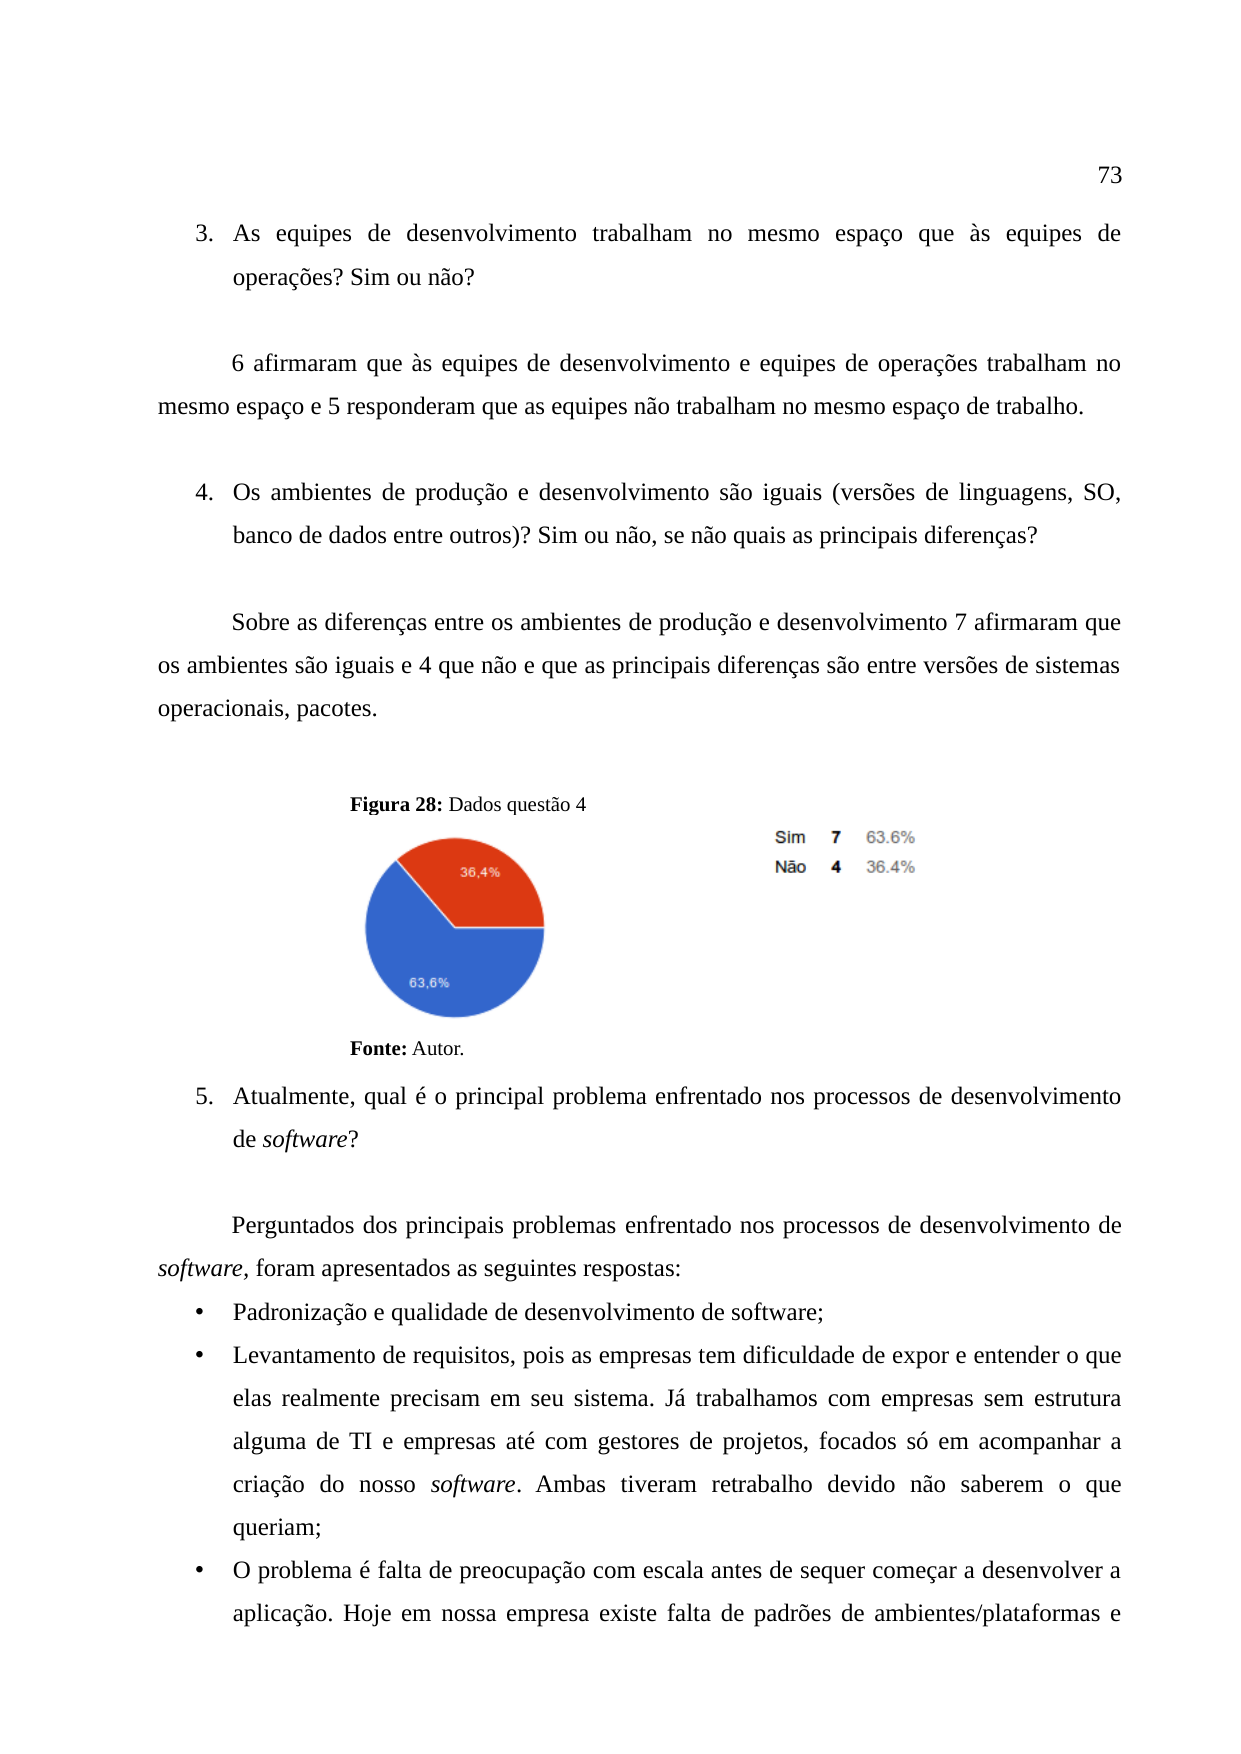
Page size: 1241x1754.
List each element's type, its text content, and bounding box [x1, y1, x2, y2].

list O problema é falta de preocupação com escala antes de sequer começar a desenvolver a aplicação. Hoje em nossa empresa existe falta de padrões de ambientes/plataformas e [195, 1555, 1122, 1627]
list As equipes de desenvolvimento trabalham no mesmo espaço que às equipes de operações? Sim ou não? [195, 218, 1122, 290]
text Figura 28: Dados questão 4 [350, 792, 930, 815]
text Fonte: Autor. [350, 1036, 930, 1059]
text Sobre as diferenças entre os ambientes de produção e desenvolvimento 7 afirmaram que os ambientes são iguais e 4 que não e que as principais diferenças são entre versões de sistemas operacionais, pacotes. [158, 607, 1122, 722]
list Levantamento de requisitos, pois as empresas tem dificuldade de expor e entender o que elas realmente precisam em seu sistema. Já trabalhamos com empresas sem estrutura alguma de TI e empresas até com gestores de projetos, focados só em acompanhar a criação do nosso software. Ambas tiveram retrabalho devido não saberem o que queriam; [195, 1340, 1122, 1541]
picture [349, 815, 931, 1036]
list Atualmente, qual é o principal problema enfrentado nos processos de desenvolvimento de software? [195, 1081, 1122, 1153]
text Perguntados dos principais problemas enfrentado nos processos de desenvolvimento de software, foram apresentados as seguintes respostas: [158, 1210, 1122, 1282]
list Padronização e qualidade de desenvolvimento de software; [195, 1297, 1122, 1325]
list Os ambientes de produção e desenvolvimento são iguais (versões de linguagens, SO, banco de dados entre outros)? Sim ou não, se não quais as principais diferenças? [195, 477, 1122, 549]
text 6 afirmaram que às equipes de desenvolvimento e equipes de operações trabalham no mesmo espaço e 5 responderam que as equipes não trabalham no mesmo espaço de trabalho. [158, 348, 1122, 420]
